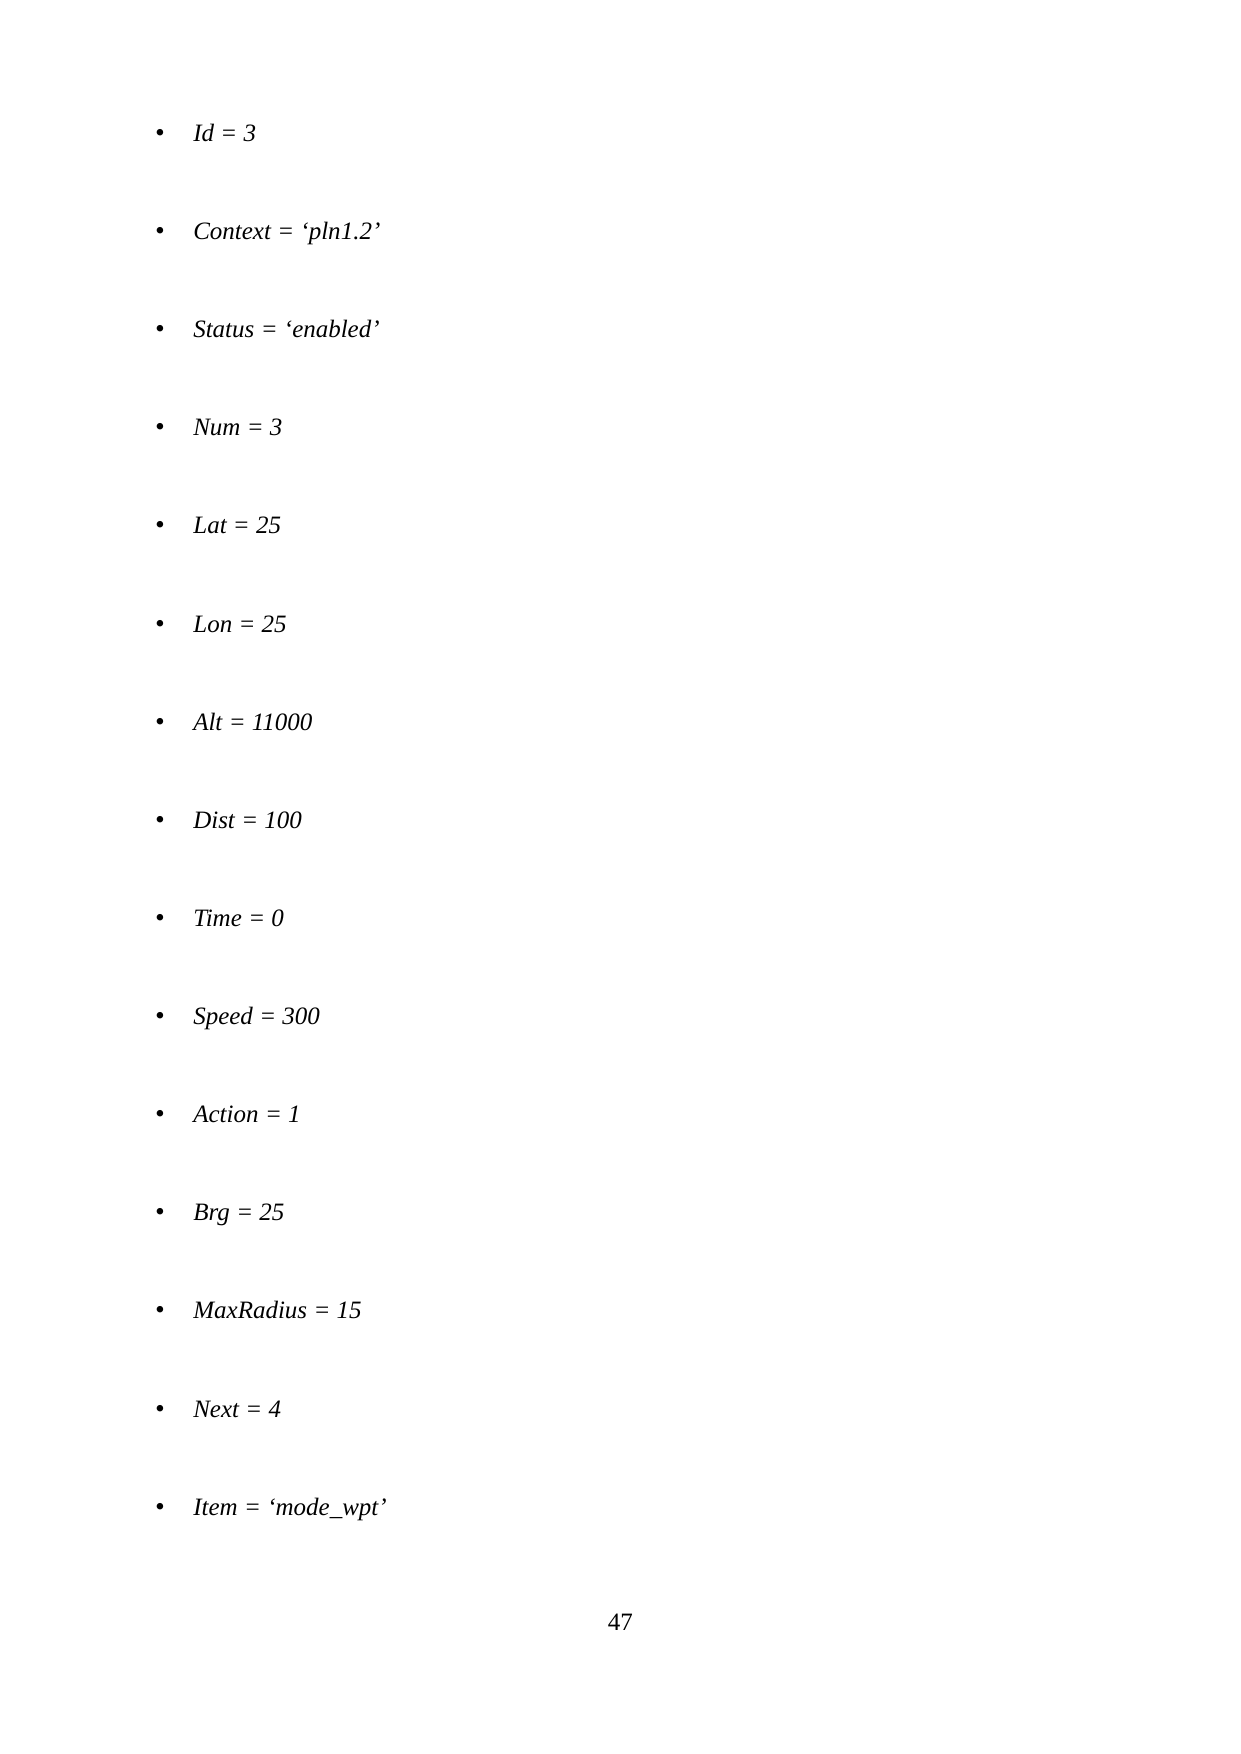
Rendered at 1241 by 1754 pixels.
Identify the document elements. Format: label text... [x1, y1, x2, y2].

list Context = ‘pln1.2’ [156, 216, 1122, 245]
list Lat = 25 [156, 511, 1122, 539]
list Id = 3 [156, 118, 1122, 147]
list Num = 3 [156, 412, 1122, 441]
list MaxRadius = 15 [156, 1296, 1122, 1324]
list Time = 0 [156, 903, 1122, 932]
list Next = 4 [156, 1394, 1122, 1422]
list Item = ‘mode_wpt’ [156, 1492, 1122, 1521]
list Alt = 11000 [156, 707, 1122, 736]
list Dist = 100 [156, 805, 1122, 834]
list Brg = 25 [156, 1197, 1122, 1226]
list Lon = 25 [156, 609, 1122, 637]
list Action = 1 [156, 1099, 1122, 1128]
list Speed = 300 [156, 1001, 1122, 1030]
list Status = ‘enabled’ [156, 314, 1122, 343]
